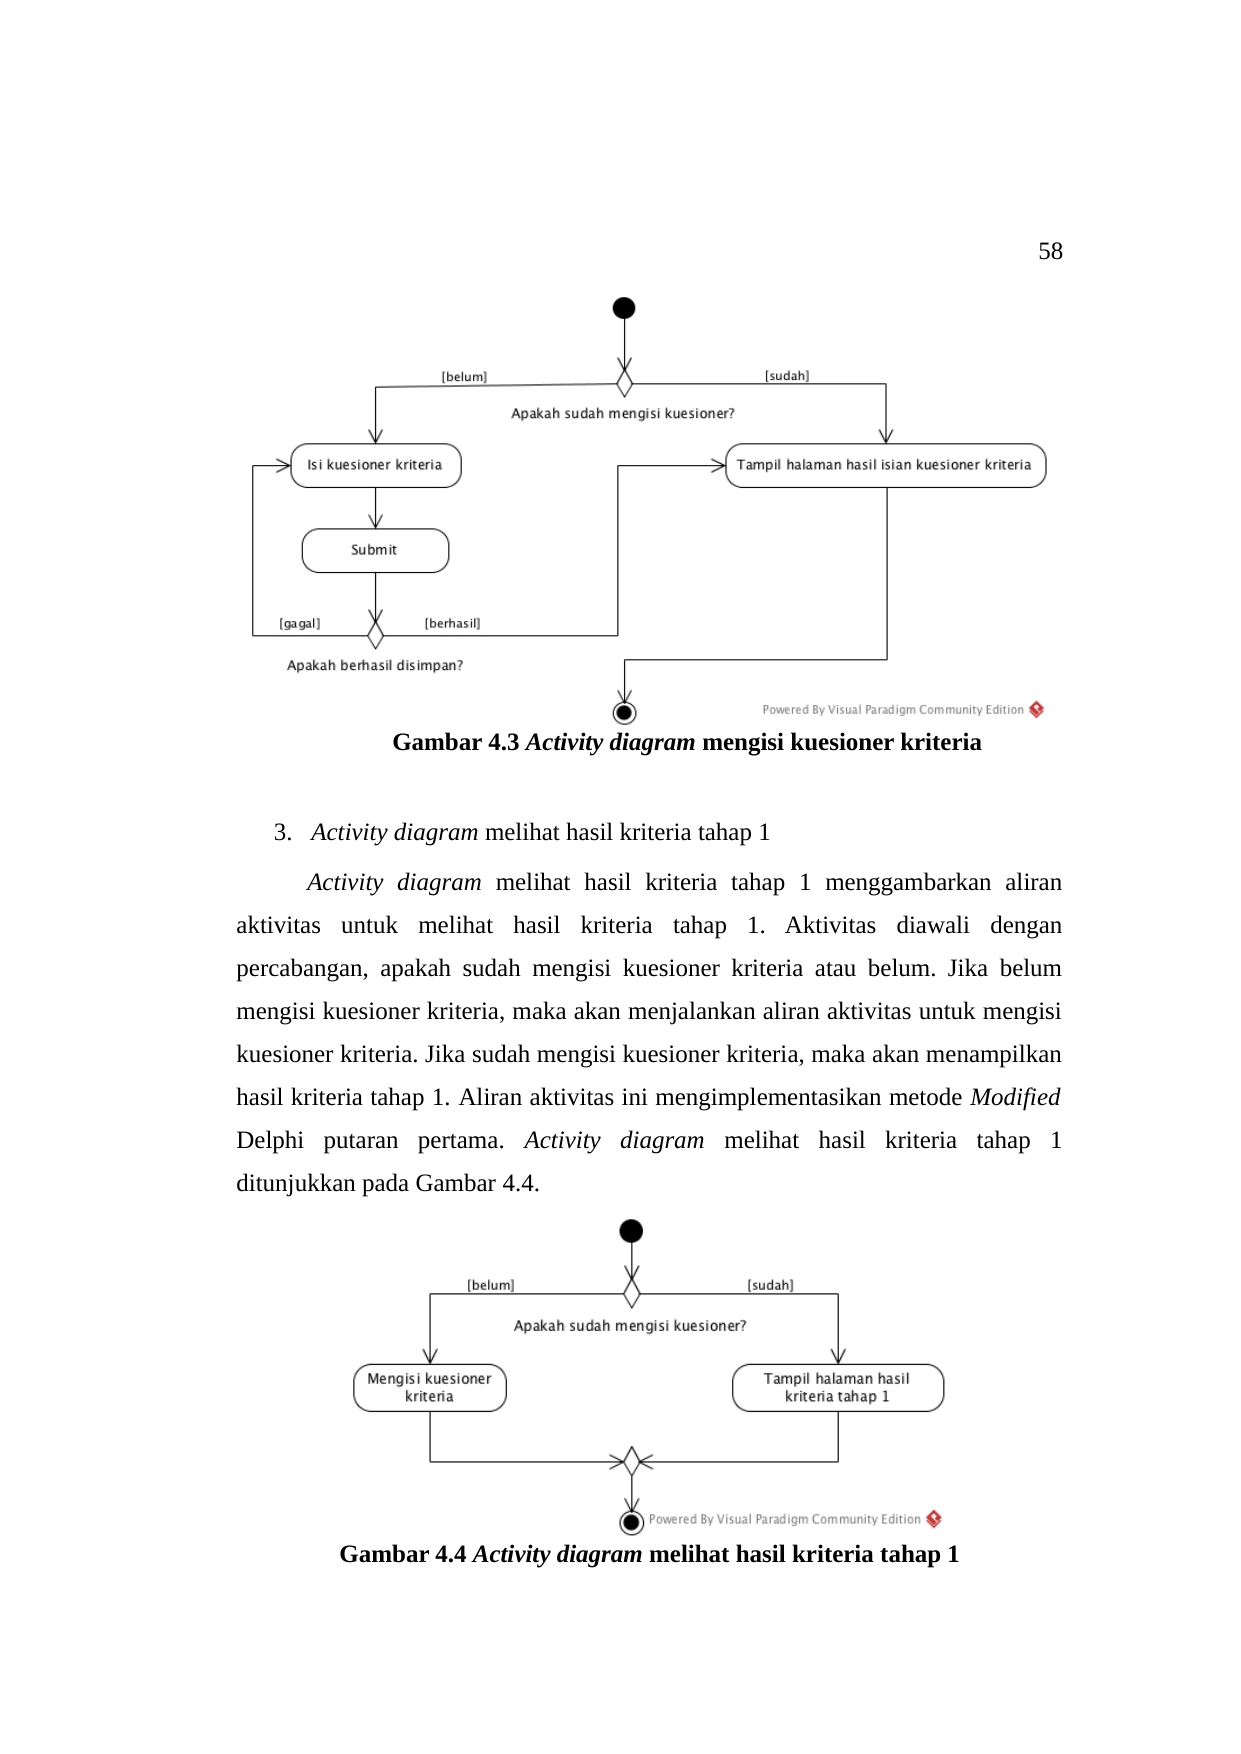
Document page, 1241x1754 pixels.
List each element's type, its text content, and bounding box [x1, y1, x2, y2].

list Gambar 4.3 Activity diagram mengisi kuesioner kriteria [274, 728, 1063, 756]
text Activity diagram melihat hasil kriteria tahap 1 menggambarkan aliran aktivitas untuk melihat hasil kriteria tahap 1. Aktivitas diawali dengan percabangan, apakah sudah mengisi kuesioner kriteria atau belum. Jika belum mengisi kuesioner kriteria, maka akan menjalankan aliran aktivitas untuk mengisi kuesioner kriteria. Jika sudah mengisi kuesioner kriteria, maka akan menampilkan hasil kriteria tahap 1. Aliran aktivitas ini mengimplementasikan metode Modified Delphi putaran pertama. Activity diagram melihat hasil kriteria tahap 1 ditunjukkan pada Gambar 4.4. [236, 867, 1063, 1197]
picture [351, 1217, 948, 1539]
picture [250, 295, 1049, 728]
list Activity diagram melihat hasil kriteria tahap 1 [274, 817, 1063, 846]
text Gambar 4.4 Activity diagram melihat hasil kriteria tahap 1 [236, 1539, 1063, 1567]
